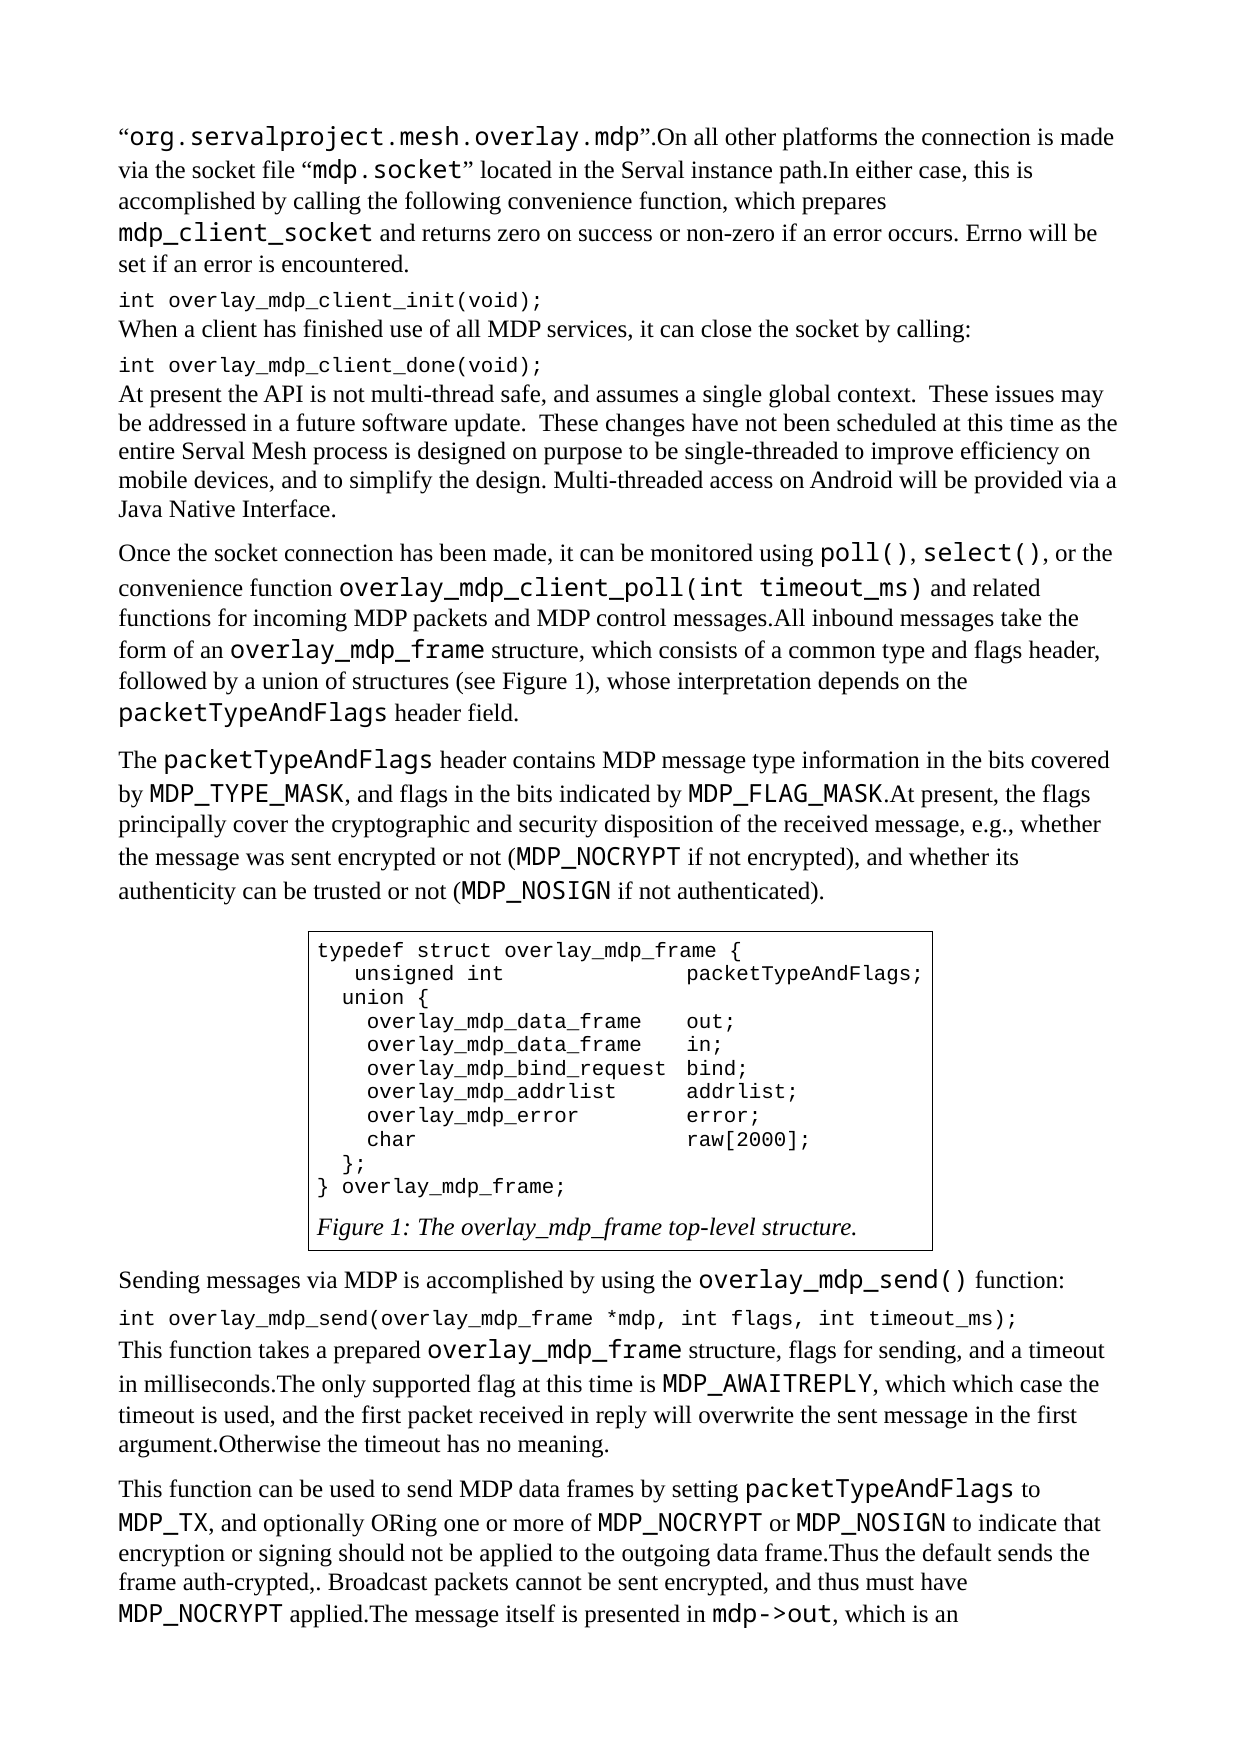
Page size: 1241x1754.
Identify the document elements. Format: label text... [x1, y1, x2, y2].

text This function can be used to send MDP data frames by setting packetTypeAndFlags to MDP_TX, and optionally ORing one or more of MDP_NOCRYPT or MDP_NOSIGN to indicate that encryption or signing should not be applied to the outgoing data frame.Thus the default sends the frame auth-crypted,. Broadcast packets cannot be sent encrypted, and thus must have MDP_NOCRYPT applied.The message itself is presented in mdp->out, which is an [118, 1470, 1122, 1630]
text typedef struct overlay_mdp_frame { [317, 940, 923, 963]
text int overlay_mdp_client_init(void); [118, 290, 1122, 314]
text overlay_mdp_addrlist addrlist; [317, 1082, 923, 1105]
text “org.servalproject.mesh.overlay.mdp”.On all other platforms the connection is made via the socket file “mdp.socket” located in the Serval instance path.In either case, this is accomplished by calling the following convenience function, which prepares mdp_client_socket and returns zero on success or non-zero if an error occurs. Errno will be set if an error is encountered. [118, 118, 1122, 278]
text The packetTypeAndFlags header contains MDP message type information in the bits covered by MDP_TYPE_MASK, and flags in the bits indicated by MDP_FLAG_MASK.At present, the flags principally cover the cryptographic and security disposition of the received message, e.g., whether the message was sent encrypted or not (MDP_NOCRYPT if not encrypted), and whether its authenticity can be trusted or not (MDP_NOSIGN if not authenticated). [118, 741, 1122, 906]
text This function takes a prepared overlay_mdp_frame structure, flags for sending, and a timeout in milliseconds.The only supported flag at this time is MDP_AWAITREPLY, which which case the timeout is used, and the first packet received in reply will overwrite the sent message in the first argument.Otherwise the timeout has no meaning. [118, 1332, 1122, 1458]
text int overlay_mdp_send(overlay_mdp_frame *mdp, int flags, int timeout_ms); [118, 1308, 1122, 1332]
text unsigned int packetTypeAndFlags; [317, 963, 923, 987]
text Sending messages via MDP is accomplished by using the overlay_mdp_send() function: [118, 919, 1122, 1296]
text } overlay_mdp_frame; [317, 1176, 923, 1200]
text Once the socket connection has been made, it can be monitored using poll(), select(), or the convenience function overlay_mdp_client_poll(int timeout_ms) and related functions for incoming MDP packets and MDP control messages.All inbound messages take the form of an overlay_mdp_frame structure, which consists of a common type and flags header, followed by a union of structures (see Figure 1), whose interpretation depends on the packetTypeAndFlags header field. [118, 535, 1122, 729]
text overlay_mdp_error error; [317, 1105, 923, 1129]
text Figure 1: The overlay_mdp_frame top-level structure. [317, 1212, 923, 1241]
text char raw[2000]; [317, 1129, 923, 1152]
text overlay_mdp_data_frame out; [317, 1011, 923, 1034]
text union { [317, 987, 923, 1011]
text overlay_mdp_data_frame in; [317, 1034, 923, 1058]
text At present the API is not multi-thread safe, and assumes a single global context. These issues may be addressed in a future software update. These changes have not been scheduled at this time as the entire Serval Mesh process is designed on purpose to be single-threaded to improve efficiency on mobile devices, and to simplify the design. Multi-threaded access on Android will be provided via a Java Native Interface. [118, 379, 1122, 523]
text overlay_mdp_bind_request bind; [317, 1058, 923, 1082]
text When a client has finished use of all MDP services, it can close the socket by calling: [118, 314, 1122, 343]
text int overlay_mdp_client_done(void); [118, 355, 1122, 379]
text }; [317, 1152, 923, 1176]
